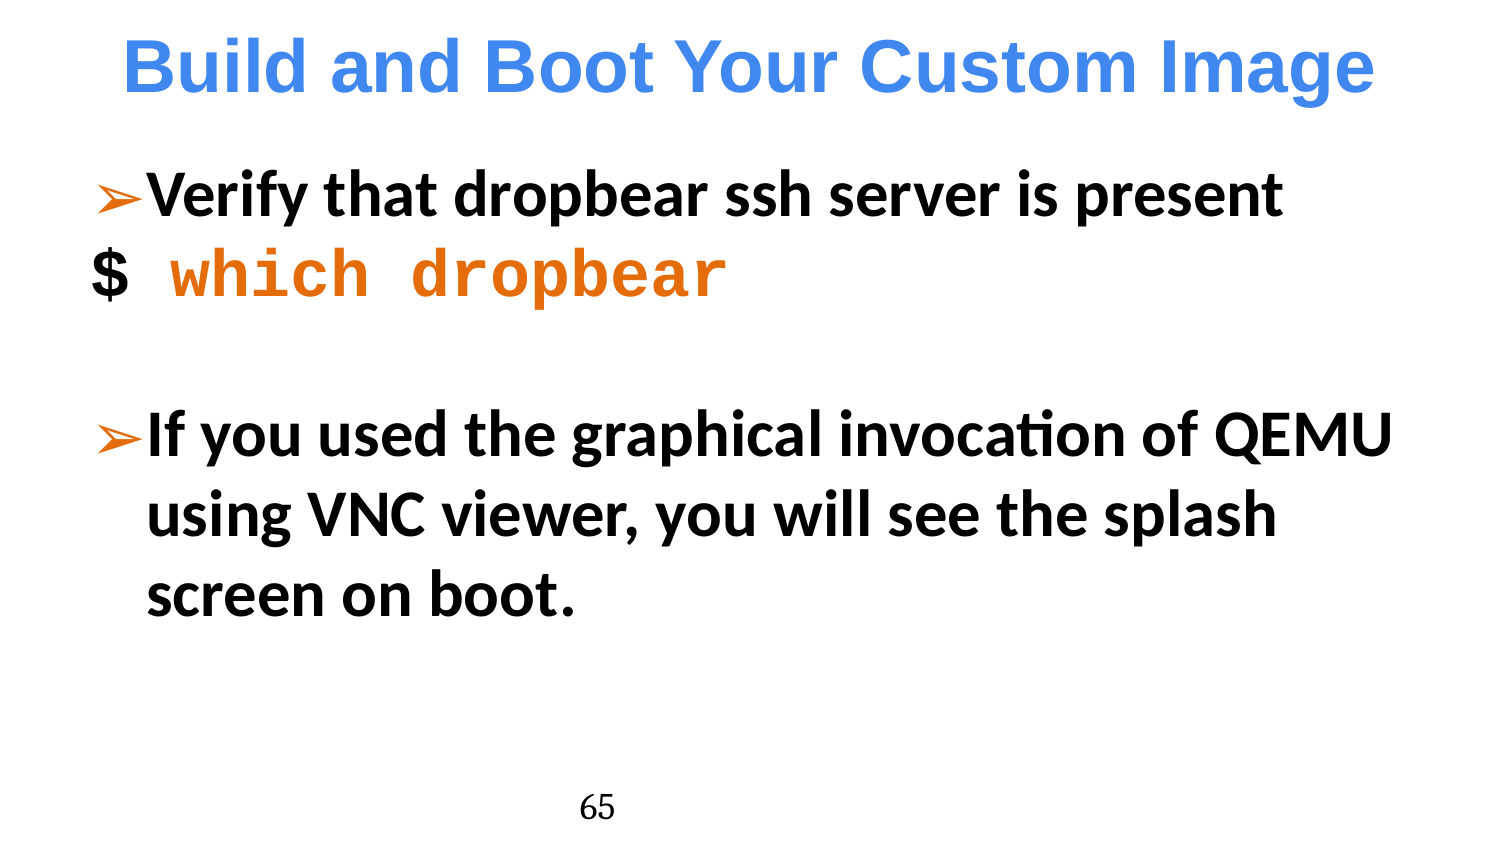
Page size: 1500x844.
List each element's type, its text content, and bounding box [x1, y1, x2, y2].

text_box [475, 782, 631, 827]
text_box Build and Boot Your Custom Image [75, 10, 1425, 115]
text_box Verify that dropbear ssh server is present $ which dropbear If you used the graphical invocation of QEMU using VNC viewer, you will see the splash screen on boot. [75, 142, 1425, 754]
